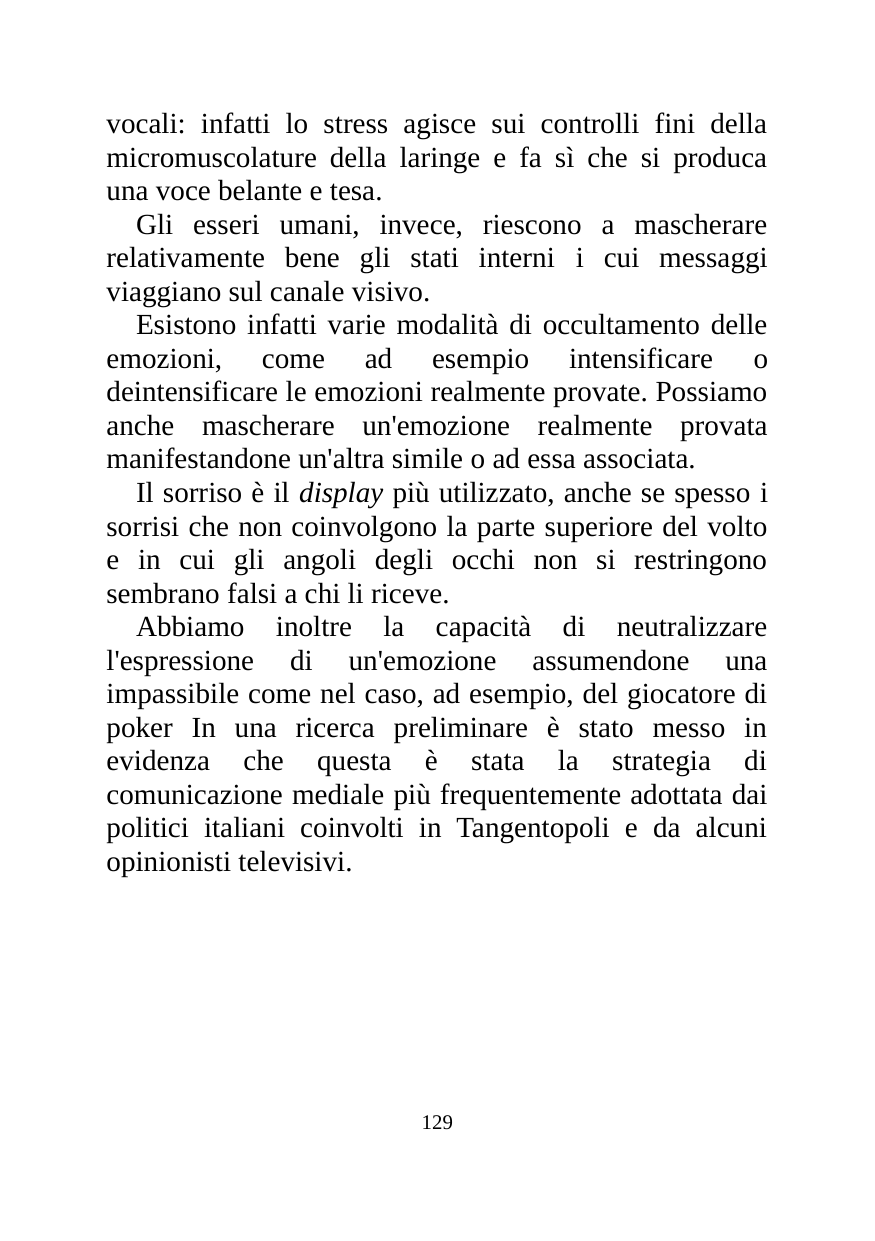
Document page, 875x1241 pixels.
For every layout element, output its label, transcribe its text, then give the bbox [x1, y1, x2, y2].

text Il sorriso è il display più utilizzato, anche se spesso i sorrisi che non coinvolgono la parte superiore del volto e in cui gli angoli degli occhi non si restringono sembrano falsi a chi li riceve. [106, 475, 768, 609]
text Abbiamo inoltre la capacità di neutralizzare l'espressione di un'emozione assumendone una impassibile come nel caso, ad esempio, del giocatore di poker In una ricerca preliminare è stato messo in evidenza che questa è stata la strategia di comunicazione mediale più frequentemente adottata dai politici italiani coinvolti in Tangentopoli e da alcuni opinionisti televisivi. [106, 609, 768, 878]
text Gli esseri umani, invece, riescono a mascherare relativamente bene gli stati interni i cui messaggi viaggiano sul canale visivo. [106, 207, 768, 307]
text Esistono infatti varie modalità di occultamento delle emozioni, come ad esempio intensificare o deintensificare le emozioni realmente provate. Possiamo anche mascherare un'emozione realmente provata manifestandone un'altra simile o ad essa associata. [106, 307, 768, 475]
text vocali: infatti lo stress agisce sui controlli fini della micromuscolature della laringe e fa sì che si produca una voce belante e tesa. [106, 106, 768, 207]
